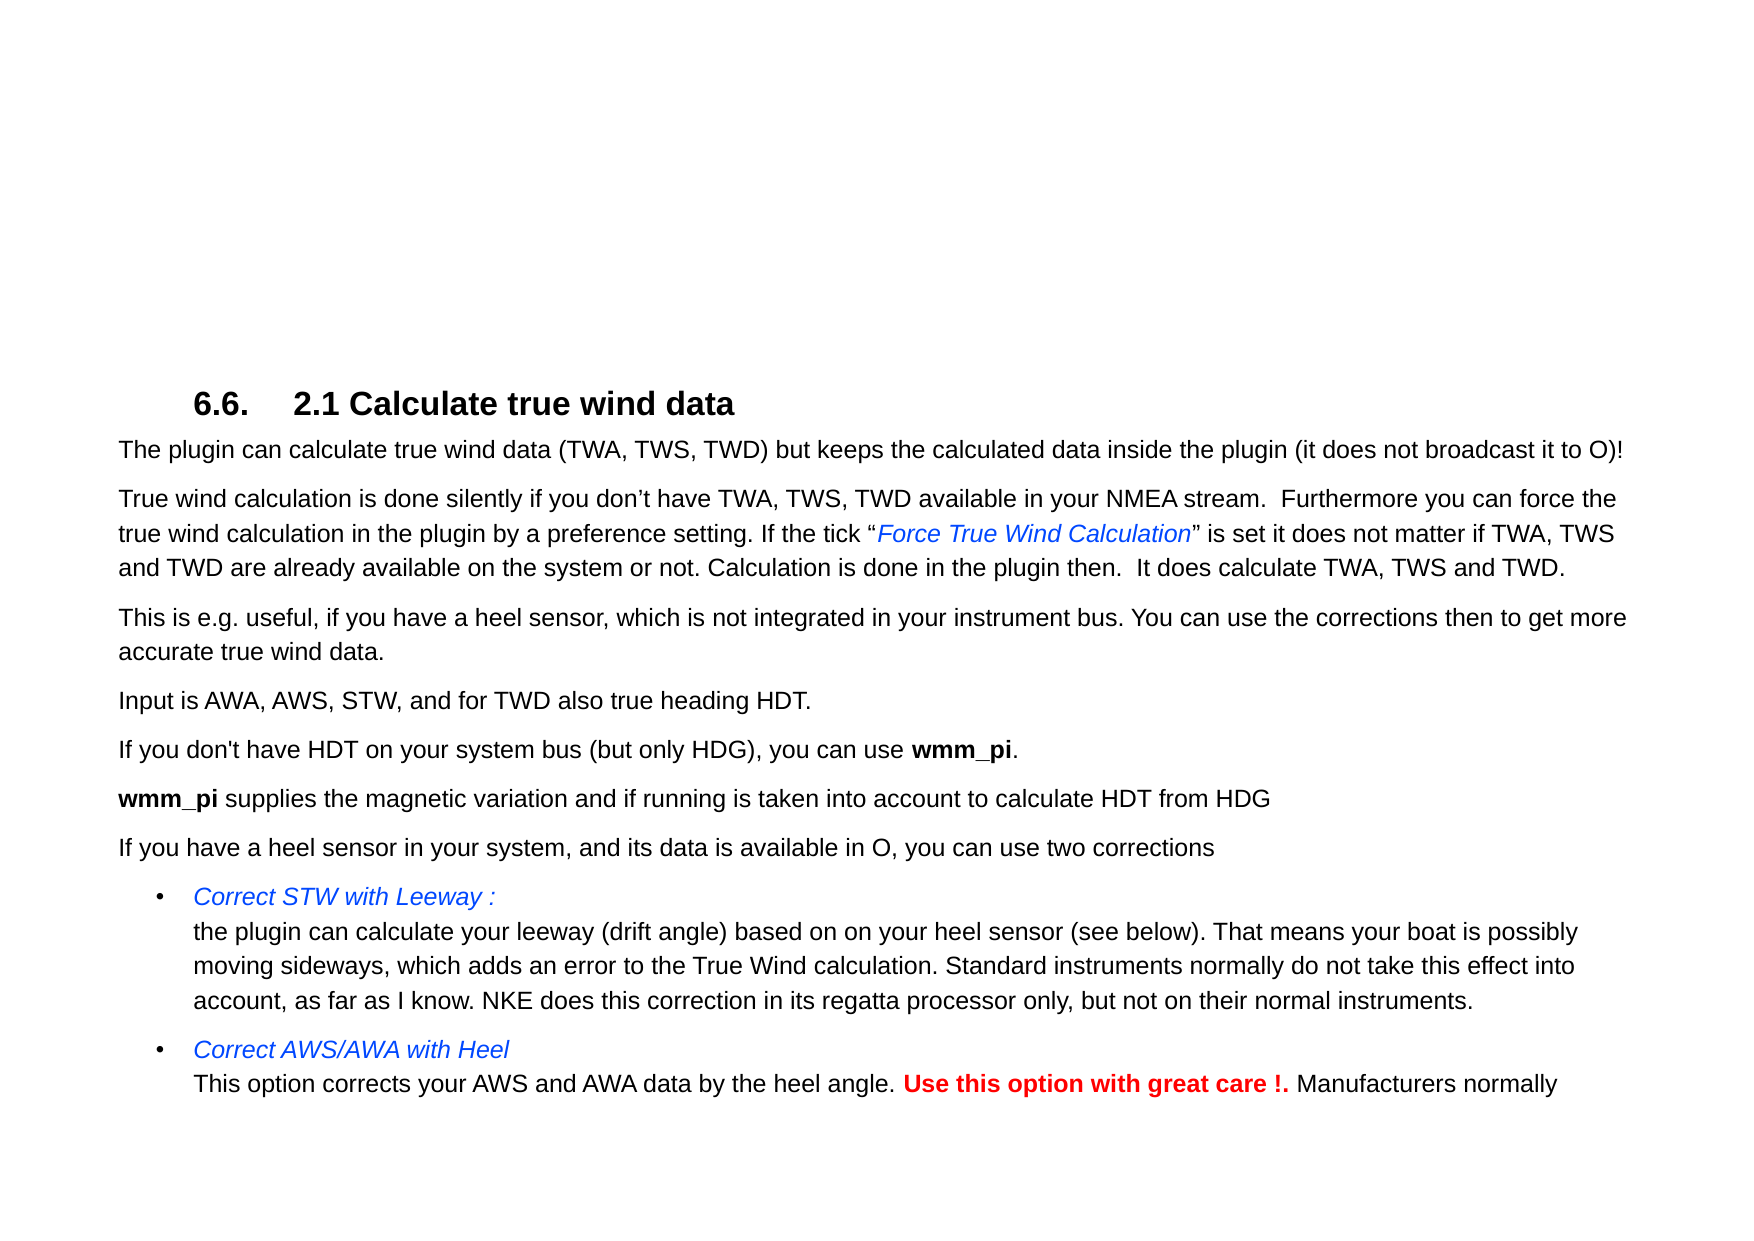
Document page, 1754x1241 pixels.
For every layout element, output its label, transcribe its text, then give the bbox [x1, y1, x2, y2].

text The plugin can calculate true wind data (TWA, TWS, TWD) but keeps the calculated data inside the plugin (it does not broadcast it to O)! [118, 435, 1636, 464]
text wmm_pi supplies the magnetic variation and if running is taken into account to calculate HDT from HDG [118, 784, 1636, 813]
list Correct AWS/AWA with Heel This option corrects your AWS and AWA data by the heel angle. Use this option with great care !. Manufacturers normally [156, 1035, 1636, 1098]
text If you have a heel sensor in your system, and its data is available in O, you can use two corrections [118, 833, 1636, 862]
text This is e.g. useful, if you have a heel sensor, which is not integrated in your instrument bus. You can use the corrections then to get more accurate true wind data. [118, 602, 1636, 666]
text True wind calculation is done silently if you don’t have TWA, TWS, TWD available in your NMEA stream. Furthermore you can force the true wind calculation in the plugin by a preference setting. If the tick “Force True Wind Calculation” is set it does not matter if TWA, TWS and TWD are already available on the system or not. Calculation is done in the plugin then. It does calculate TWA, TWS and TWD. [118, 484, 1636, 582]
text If you don't have HDT on your system bus (but only HDG), you can use wmm_pi. [118, 735, 1636, 764]
list Correct STW with Leeway : the plugin can calculate your leeway (drift angle) based on on your heel sensor (see below). That means your boat is possibly moving sideways, which adds an error to the True Wind calculation. Standard instruments normally do not take this effect into account, as far as I know. NKE does this correction in its regatta processor only, but not on their normal instruments. [156, 882, 1636, 1014]
text Input is AWA, AWS, STW, and for TWD also true heading HDT. [118, 686, 1636, 715]
subtitle 2.1 Calculate true wind data [193, 384, 1636, 423]
